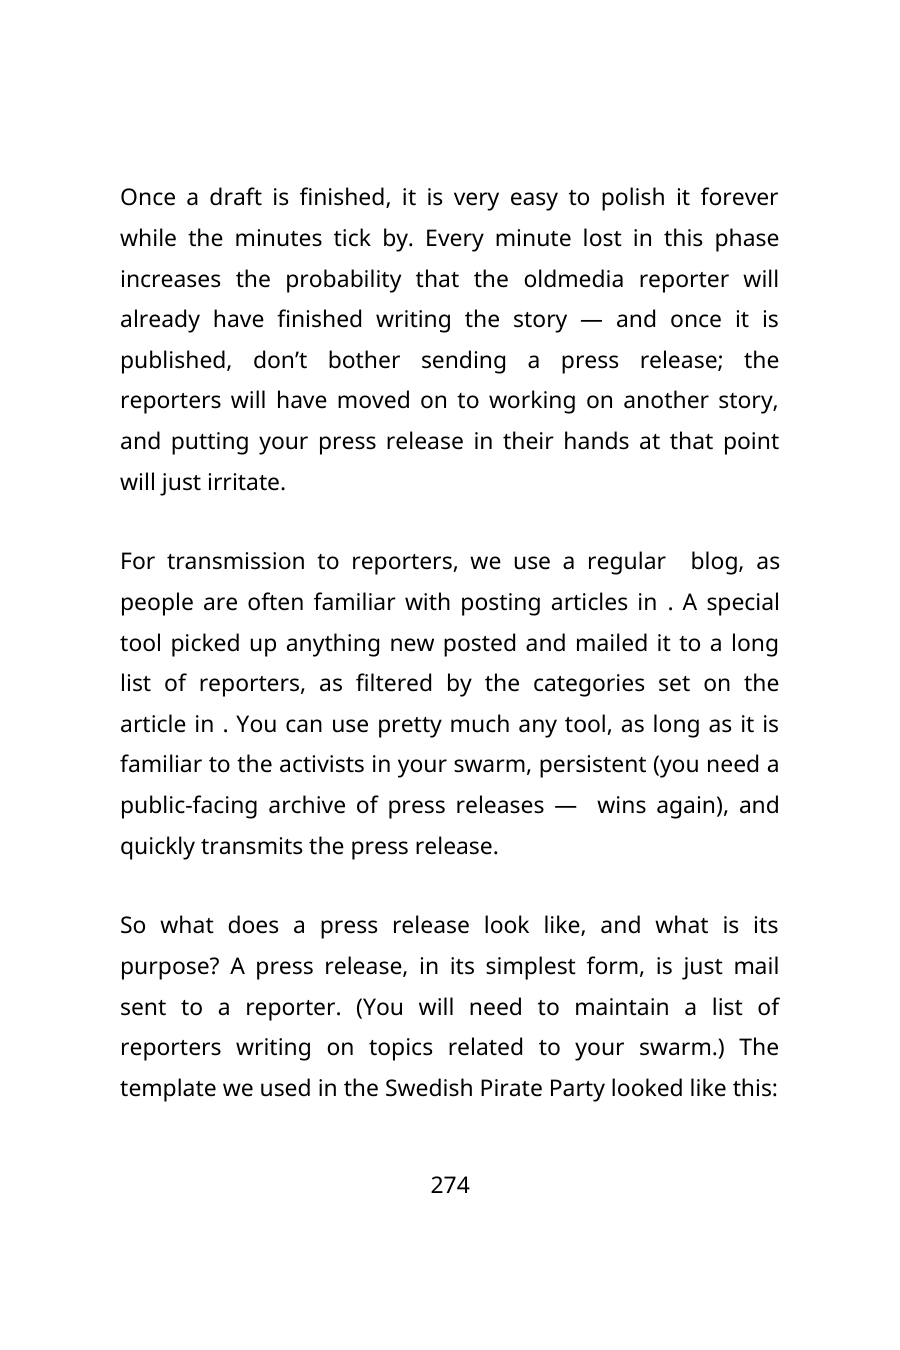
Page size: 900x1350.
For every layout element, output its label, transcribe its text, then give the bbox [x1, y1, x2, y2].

text So what does a press release look like, and what is its purpose? A press release, in its simplest form, is just mail sent to a reporter. (You will need to maintain a list of reporters writing on topics related to your swarm.) The template we used in the Swedish Pirate Party looked like this: [120, 909, 780, 1103]
text Once a draft is finished, it is very easy to polish it forever while the minutes tick by. Every minute lost in this phase increases the probability that the oldmedia reporter will already have finished writing the story — and once it is published, don’t bother sending a press release; the reporters will have moved on to working on another story, and putting your press release in their hands at that point will just irritate. [120, 181, 780, 497]
text For transmission to reporters, we use a regular blog, as people are often familiar with posting articles in . A special tool picked up anything new posted and mailed it to a long list of reporters, as filtered by the categories set on the article in . You can use pretty much any tool, as long as it is familiar to the activists in your swarm, persistent (you need a public-facing archive of press releases — wins again), and quickly transmits the press release. [120, 545, 780, 861]
